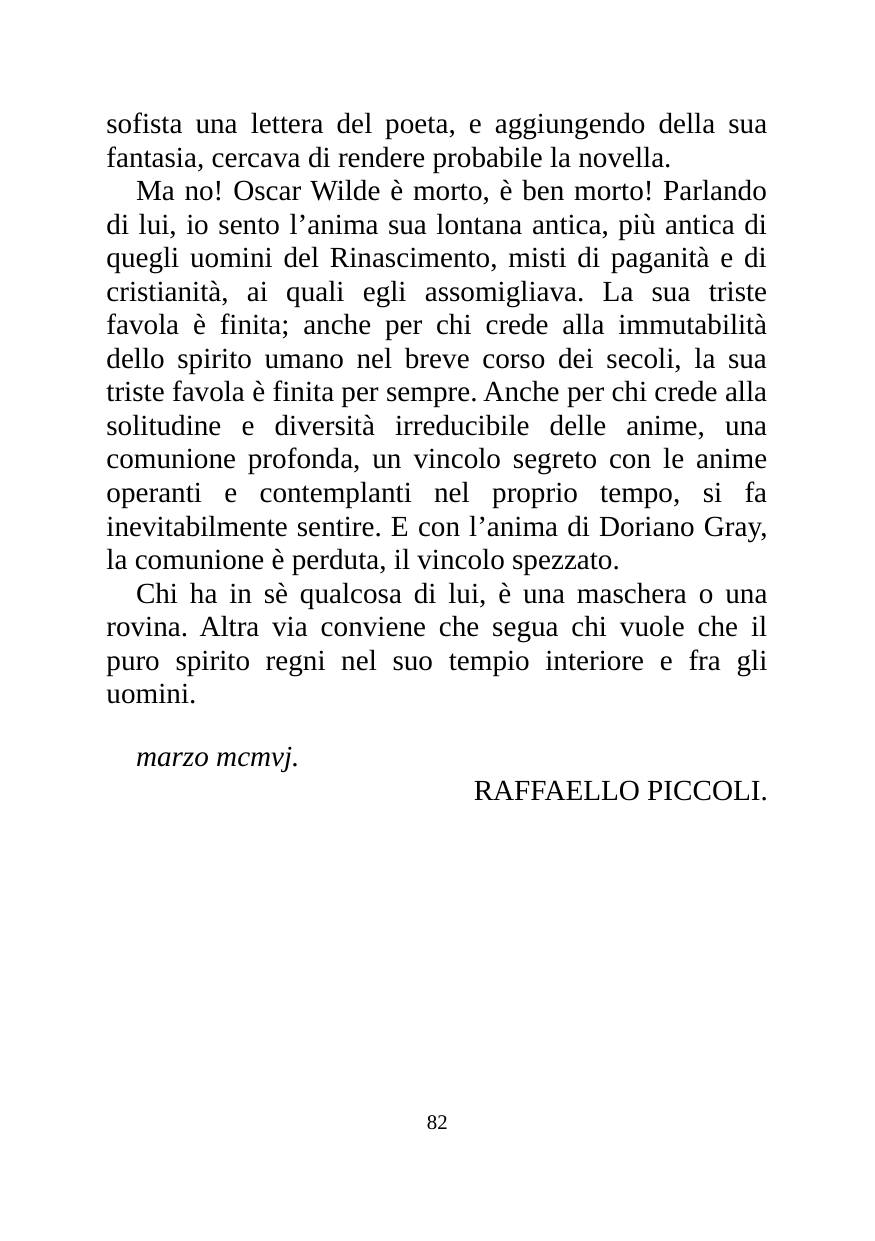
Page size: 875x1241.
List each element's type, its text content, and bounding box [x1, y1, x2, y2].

text sofista una lettera del poeta, e aggiungendo della sua fantasia, cercava di rendere probabile la novella. [106, 106, 768, 173]
text marzo mcmvj. [106, 739, 768, 773]
text Chi ha in sè qualcosa di lui, è una maschera o una rovina. Altra via conviene che segua chi vuole che il puro spirito regni nel suo tempio interiore e fra gli uomini. [106, 576, 768, 710]
text RAFFAELLO PICCOLI. [106, 773, 768, 807]
text Ma no! Oscar Wilde è morto, è ben morto! Parlando di lui, io sento l’anima sua lontana antica, più antica di quegli uomini del Rinascimento, misti di paganità e di cristianità, ai quali egli assomigliava. La sua triste favola è finita; anche per chi crede alla immutabilità dello spirito umano nel breve corso dei secoli, la sua triste favola è finita per sempre. Anche per chi crede alla solitudine e diversità irreducibile delle anime, una comunione profonda, un vincolo segreto con le anime operanti e contemplanti nel proprio tempo, si fa inevitabilmente sentire. E con l’anima di Doriano Gray, la comunione è perduta, il vincolo spezzato. [106, 173, 768, 576]
